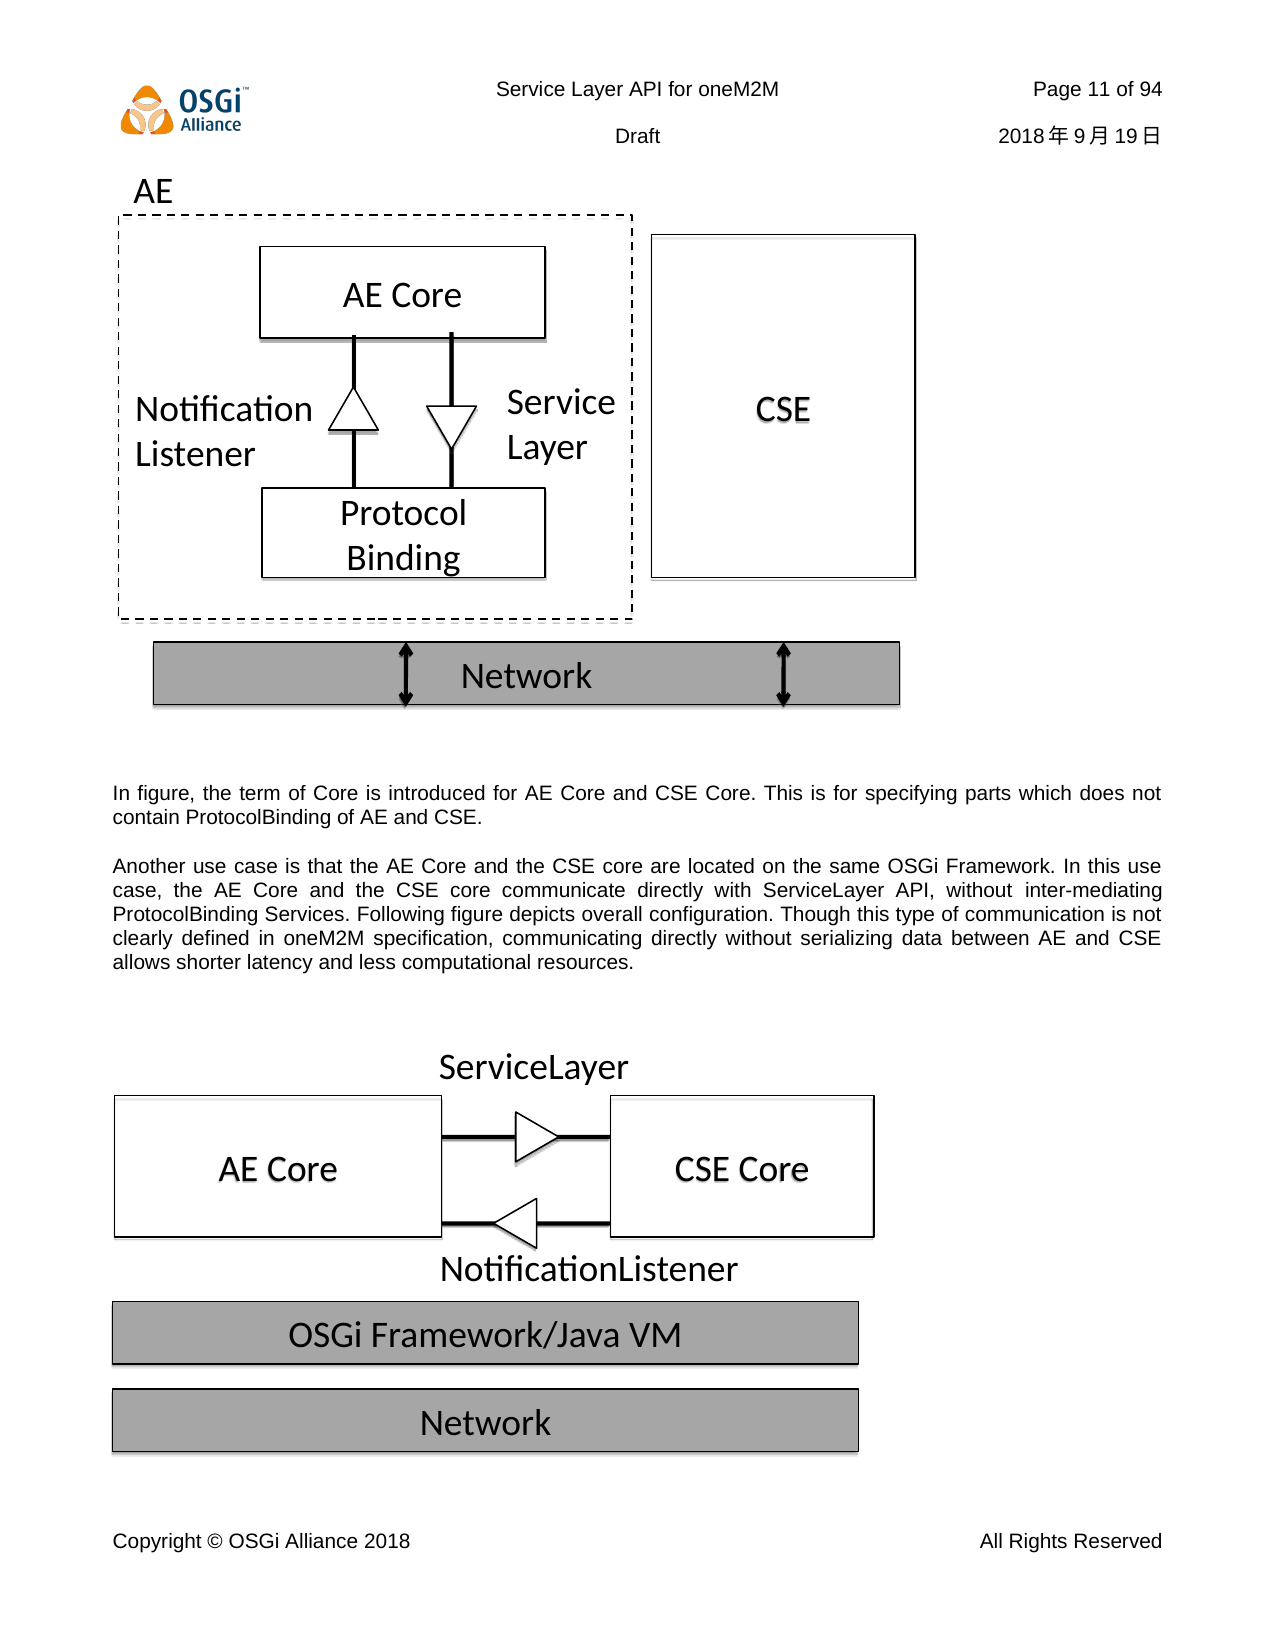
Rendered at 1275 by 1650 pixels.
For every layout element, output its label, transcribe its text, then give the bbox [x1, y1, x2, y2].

text In figure, the term of Core is introduced for AE Core and CSE Core. This is for specifying parts which does not contain ProtocolBinding of AE and CSE. [112, 781, 1162, 829]
picture [113, 78, 257, 142]
text Another use case is that the AE Core and the CSE core are located on the same OSGi Framework. In this use case, the AE Core and the CSE core communicate directly with ServiceLayer API, without inter-mediating ProtocolBinding Services. Following figure depicts overall configuration. Though this type of communication is not clearly defined in oneM2M specification, communicating directly without serializing data between AE and CSE allows shorter latency and less computational resources. [112, 854, 1162, 973]
